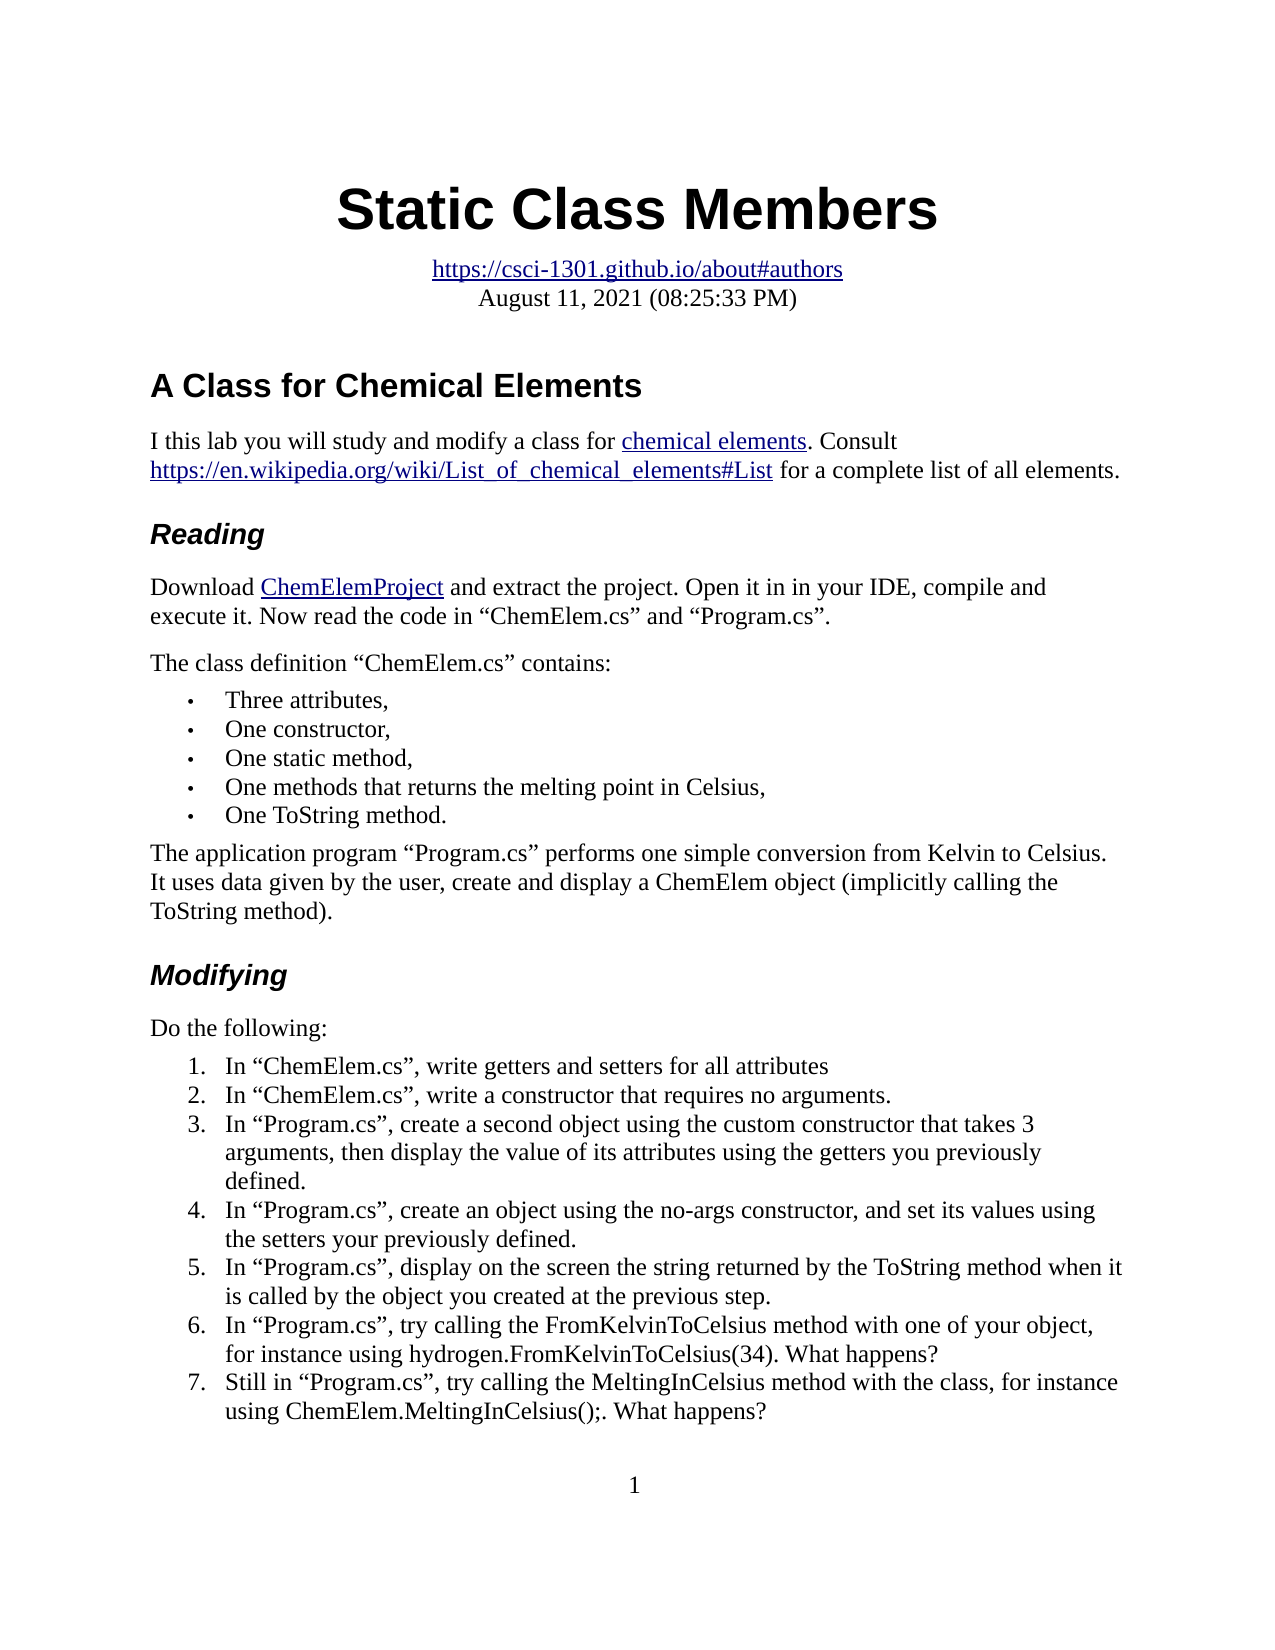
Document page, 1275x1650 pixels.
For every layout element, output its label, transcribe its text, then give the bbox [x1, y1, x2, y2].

list One ToString method. [187, 801, 1125, 829]
list One static method, [187, 743, 1125, 772]
text August 11, 2021 (08:25:33 PM) [150, 283, 1125, 312]
text I this lab you will study and modify a class for chemical elements. Consult https://en.wikipedia.org/wiki/List_of_chemical_elements#List for a complete list of all elements. [150, 426, 1125, 483]
list In “Program.cs”, create a second object using the custom constructor that takes 3 arguments, then display the value of its attributes using the getters you previously defined. [187, 1109, 1125, 1195]
list In “ChemElem.cs”, write getters and setters for all attributes [187, 1051, 1125, 1080]
subtitle Reading [150, 517, 1125, 551]
text The class definition “ChemElem.cs” contains: [150, 648, 1125, 677]
list Still in “Program.cs”, try calling the MeltingInCelsius method with the class, for instance using ChemElem.MeltingInCelsius();. What happens? [187, 1367, 1125, 1425]
list In “Program.cs”, create an object using the no-args constructor, and set its values using the setters your previously defined. [187, 1195, 1125, 1252]
text Do the following: [150, 1013, 1125, 1042]
list One methods that returns the melting point in Celsius, [187, 772, 1125, 801]
text https://csci-1301.github.io/about#authors [150, 254, 1125, 283]
list One constructor, [187, 714, 1125, 743]
subtitle A Class for Chemical Elements [150, 366, 1125, 404]
list Three attributes, [187, 686, 1125, 714]
subtitle Modifying [150, 958, 1125, 992]
text Download ChemElemProject and extract the project. Open it in in your IDE, compile and execute it. Now read the code in “ChemElem.cs” and “Program.cs”. [150, 572, 1125, 630]
title Static Class Members [150, 175, 1125, 242]
list In “Program.cs”, display on the screen the string returned by the ToString method when it is called by the object you created at the previous step. [187, 1252, 1125, 1310]
text The application program “Program.cs” performs one simple conversion from Kelvin to Celsius. It uses data given by the user, create and display a ChemElem object (implicitly calling the ToString method). [150, 838, 1125, 924]
list In “ChemElem.cs”, write a constructor that requires no arguments. [187, 1080, 1125, 1109]
list In “Program.cs”, try calling the FromKelvinToCelsius method with one of your object, for instance using hydrogen.FromKelvinToCelsius(34). What happens? [187, 1310, 1125, 1367]
